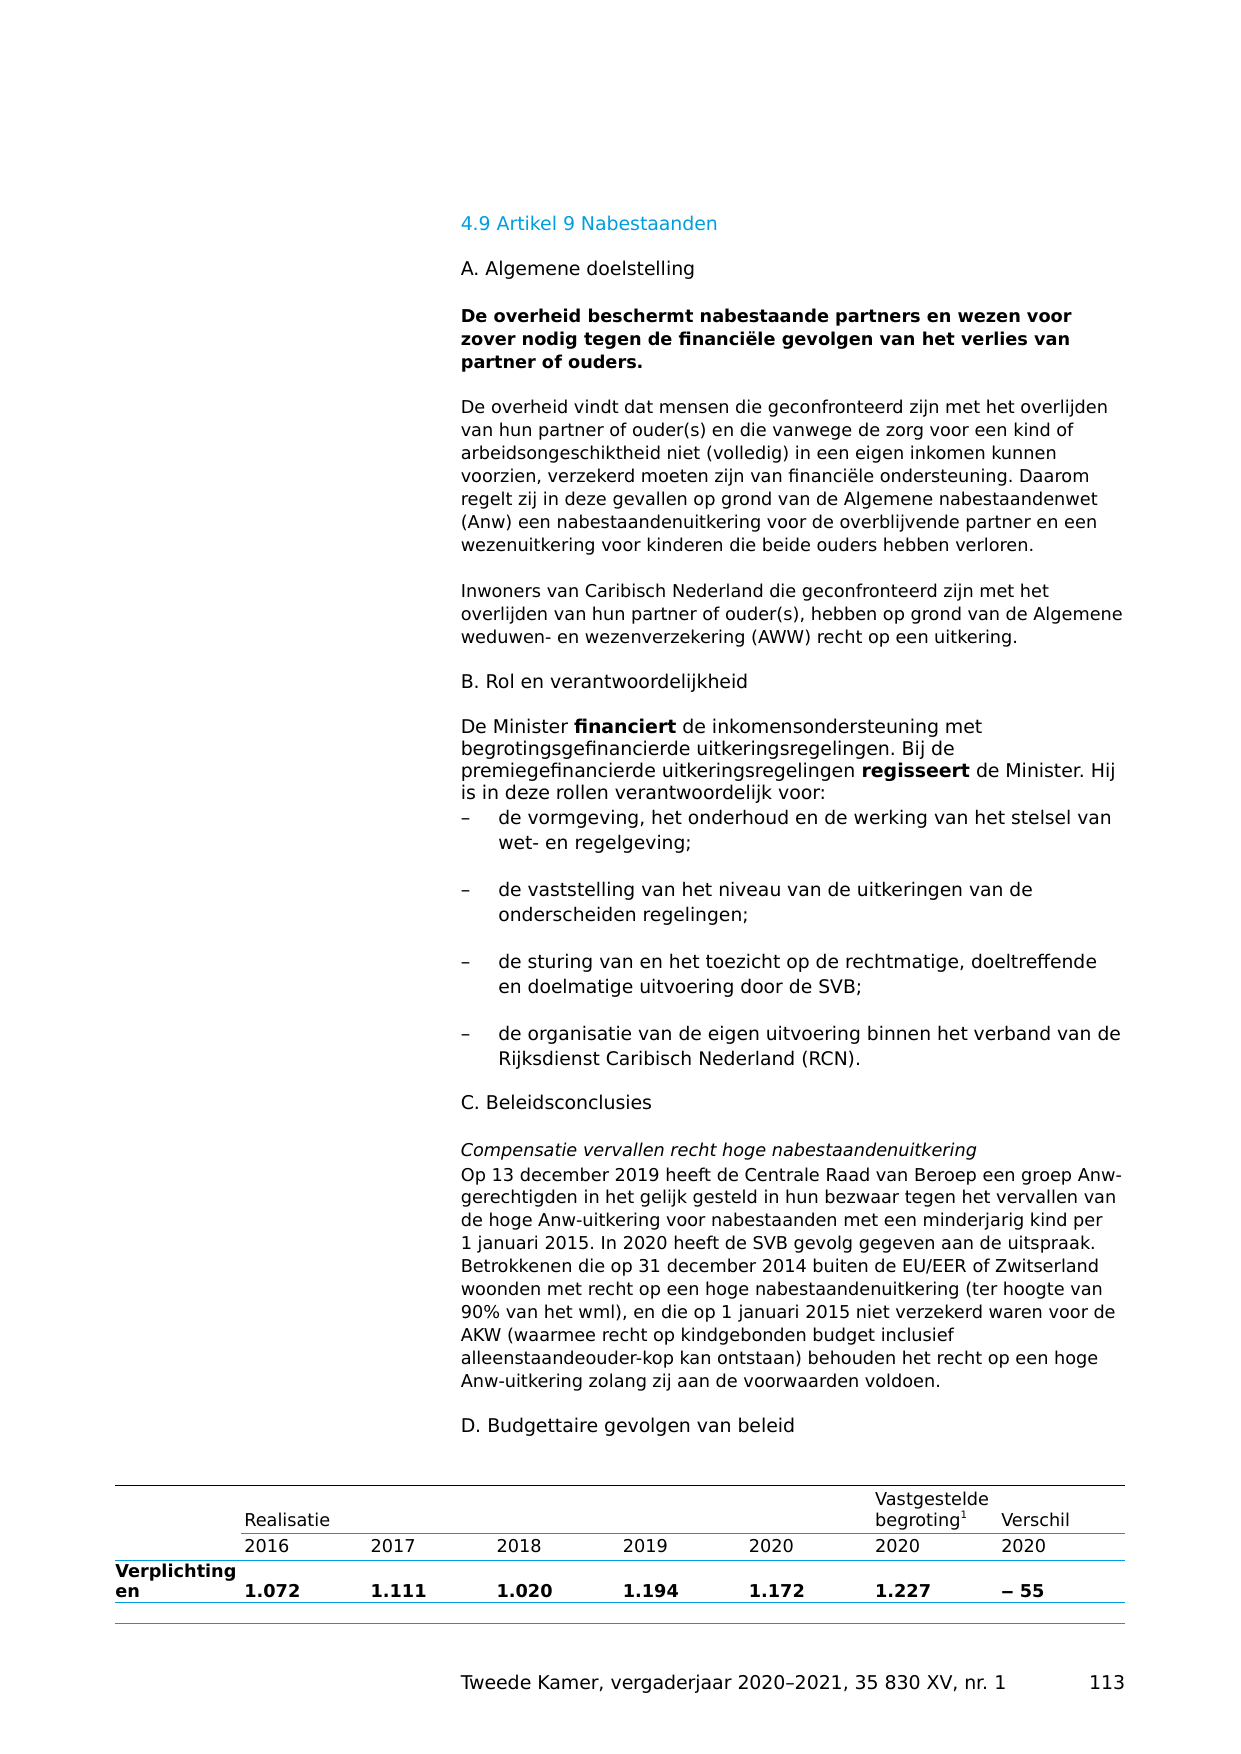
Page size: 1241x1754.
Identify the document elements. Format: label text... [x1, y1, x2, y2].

text Compensatie vervallen recht hoge nabestaandenuitkering [461, 1138, 1125, 1161]
text De overheid vindt dat mensen die geconfronteerd zijn met het overlijden van hun partner of ouder(s) en die vanwege de zorg voor een kind of arbeidsongeschiktheid niet (volledig) in een eigen inkomen kunnen voorzien, verzekerd moeten zijn van financiële ondersteuning. Daarom regelt zij in deze gevallen op grond van de Algemene nabestaandenwet (Anw) een nabestaandenuitkering voor de overblijvende partner en een wezenuitkering voor kinderen die beide ouders hebben verloren. [461, 396, 1125, 556]
table_cell Vastgestelde begroting1 [872, 1486, 998, 1533]
table_cell Realisatie [241, 1486, 872, 1533]
title C. Beleidsconclusies [461, 1092, 1125, 1114]
table_header Tabel 71 Begrotingsgefinancierde budgettaire gevolgen van beleidsartikel 9 (bedragen x € 1.000) [115, 1460, 1125, 1485]
table_cell [494, 1603, 620, 1623]
table_cell 1.111 [368, 1561, 493, 1602]
table_cell 1.020 [494, 1561, 620, 1602]
title 4.9 Artikel 9 Nabestaanden [461, 213, 1125, 235]
table_cell [998, 1603, 1125, 1623]
table_cell 1.072 [241, 1561, 367, 1602]
table_cell [620, 1603, 746, 1623]
table_cell 2020 [872, 1534, 998, 1560]
table_cell 2020 [998, 1534, 1125, 1560]
table_cell Verschil [998, 1486, 1125, 1533]
text Op 13 december 2019 heeft de Centrale Raad van Beroep een groep Anw-gerechtigden in het gelijk gesteld in hun bezwaar tegen het vervallen van de hoge Anw-uitkering voor nabestaanden met een minderjarig kind per 1 januari 2015. In 2020 heeft de SVB gevolg gegeven aan de uitspraak. Betrokkenen die op 31 december 2014 buiten de EU/EER of Zwitserland woonden met recht op een hoge nabestaandenuitkering (ter hoogte van 90% van het wml), en die op 1 januari 2015 niet verzekerd waren voor de AKW (waarmee recht op kindgebonden budget inclusief alleenstaandeouder-kop kan ontstaan) behouden het recht op een hoge Anw-uitkering zolang zij aan de voorwaarden voldoen. [461, 1163, 1125, 1392]
table_cell 1.172 [746, 1561, 872, 1602]
table_cell [115, 1603, 241, 1623]
list de vaststelling van het niveau van de uitkeringen van de onderscheiden regelingen; [461, 876, 1125, 926]
table_cell 1.194 [620, 1561, 746, 1602]
title D. Budgettaire gevolgen van beleid [461, 1415, 1125, 1437]
table_cell 2020 [746, 1534, 872, 1560]
table_cell [368, 1603, 493, 1623]
table_cell [746, 1603, 872, 1623]
list de sturing van en het toezicht op de rechtmatige, doeltreffende en doelmatige uitvoering door de SVB; [461, 948, 1125, 998]
table_cell 2018 [494, 1534, 620, 1560]
text De Minister financiert de inkomensondersteuning met begrotingsgefinancierde uitkeringsregelingen. Bij de premiegefinancierde uitkeringsregelingen regisseert de Minister. Hij is in deze rollen verantwoordelijk voor: [461, 716, 1125, 804]
table_cell Verplichtingen [115, 1561, 241, 1602]
table_cell [872, 1603, 998, 1623]
table_cell 2016 [241, 1534, 367, 1560]
table_cell 2017 [368, 1534, 493, 1560]
table_cell ‒ 55 [998, 1561, 1125, 1602]
table_cell 1.227 [872, 1561, 998, 1602]
table_cell [241, 1603, 367, 1623]
text Inwoners van Caribisch Nederland die geconfronteerd zijn met het overlijden van hun partner of ouder(s), hebben op grond van de Algemene weduwen- en wezenverzekering (AWW) recht op een uitkering. [461, 579, 1125, 648]
table_cell 2019 [620, 1534, 746, 1560]
table_cell [115, 1486, 241, 1560]
list de vormgeving, het onderhoud en de werking van het stelsel van wet- en regelgeving; [461, 804, 1125, 854]
title A. Algemene doelstelling [461, 258, 1125, 280]
text De overheid beschermt nabestaande partners en wezen voor zover nodig tegen de financiële gevolgen van het verlies van partner of ouders. [461, 304, 1125, 373]
list de organisatie van de eigen uitvoering binnen het verband van de Rijksdienst Caribisch Nederland (RCN). [461, 1020, 1125, 1070]
title B. Rol en verantwoordelijkheid [461, 671, 1125, 693]
